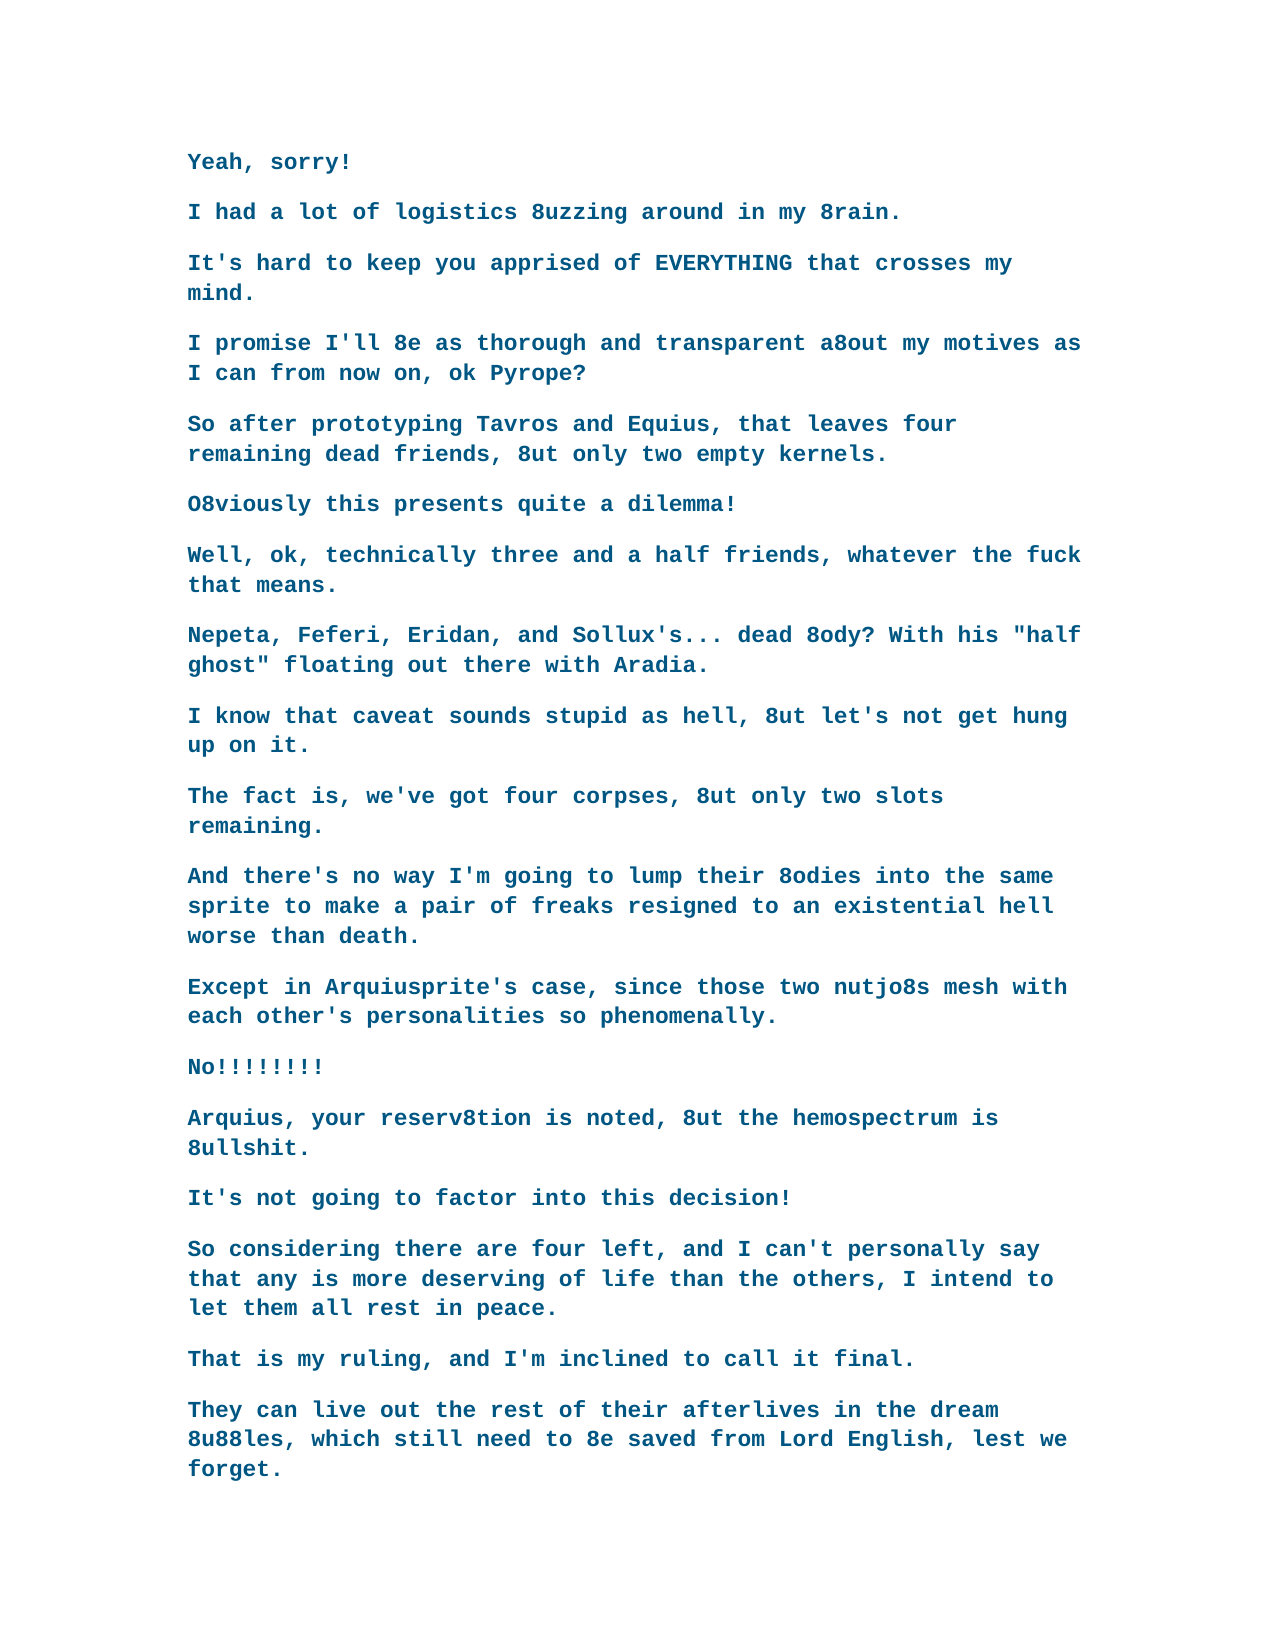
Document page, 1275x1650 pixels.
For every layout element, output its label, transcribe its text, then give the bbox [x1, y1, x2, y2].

text No!!!!!!!! [187, 1055, 1087, 1081]
text I know that caveat sounds stupid as hell, 8ut let's not get hung up on it. [187, 704, 1087, 760]
text Nepeta, Feferi, Eridan, and Sollux's... dead 8ody? With his "half ghost" floating out there with Aradia. [187, 623, 1087, 679]
text Arquius, your reserv8tion is noted, 8ut the hemospectrum is 8ullshit. [187, 1106, 1087, 1162]
text O8viously this presents quite a dilemma! [187, 492, 1087, 518]
text It's not going to factor into this decision! [187, 1186, 1087, 1212]
text And there's no way I'm going to lump their 8odies into the same sprite to make a pair of freaks resigned to an existential hell worse than death. [187, 865, 1087, 950]
text It's hard to keep you apprised of EVERYTHING that crosses my mind. [187, 251, 1087, 307]
text That is my ruling, and I'm inclined to call it final. [187, 1347, 1087, 1373]
text Yeah, sorry! [187, 150, 1087, 176]
text So considering there are four left, and I can't personally say that any is more deserving of life than the others, I intend to let them all rest in peace. [187, 1237, 1087, 1323]
text They can live out the rest of their afterlives in the dream 8u88les, which still need to 8e saved from Lord English, lest we forget. [187, 1398, 1087, 1483]
text I promise I'll 8e as thorough and transparent a8out my motives as I can from now on, ok Pyrope? [187, 332, 1087, 387]
text Except in Arquiusprite's case, since those two nutjo8s mesh with each other's personalities so phenomenally. [187, 975, 1087, 1031]
text The fact is, we've got four corpses, 8ut only two slots remaining. [187, 784, 1087, 840]
text So after prototyping Tavros and Equius, that leaves four remaining dead friends, 8ut only two empty kernels. [187, 412, 1087, 468]
text Well, ok, technically three and a half friends, whatever the fuck that means. [187, 543, 1087, 599]
text I had a lot of logistics 8uzzing around in my 8rain. [187, 201, 1087, 227]
